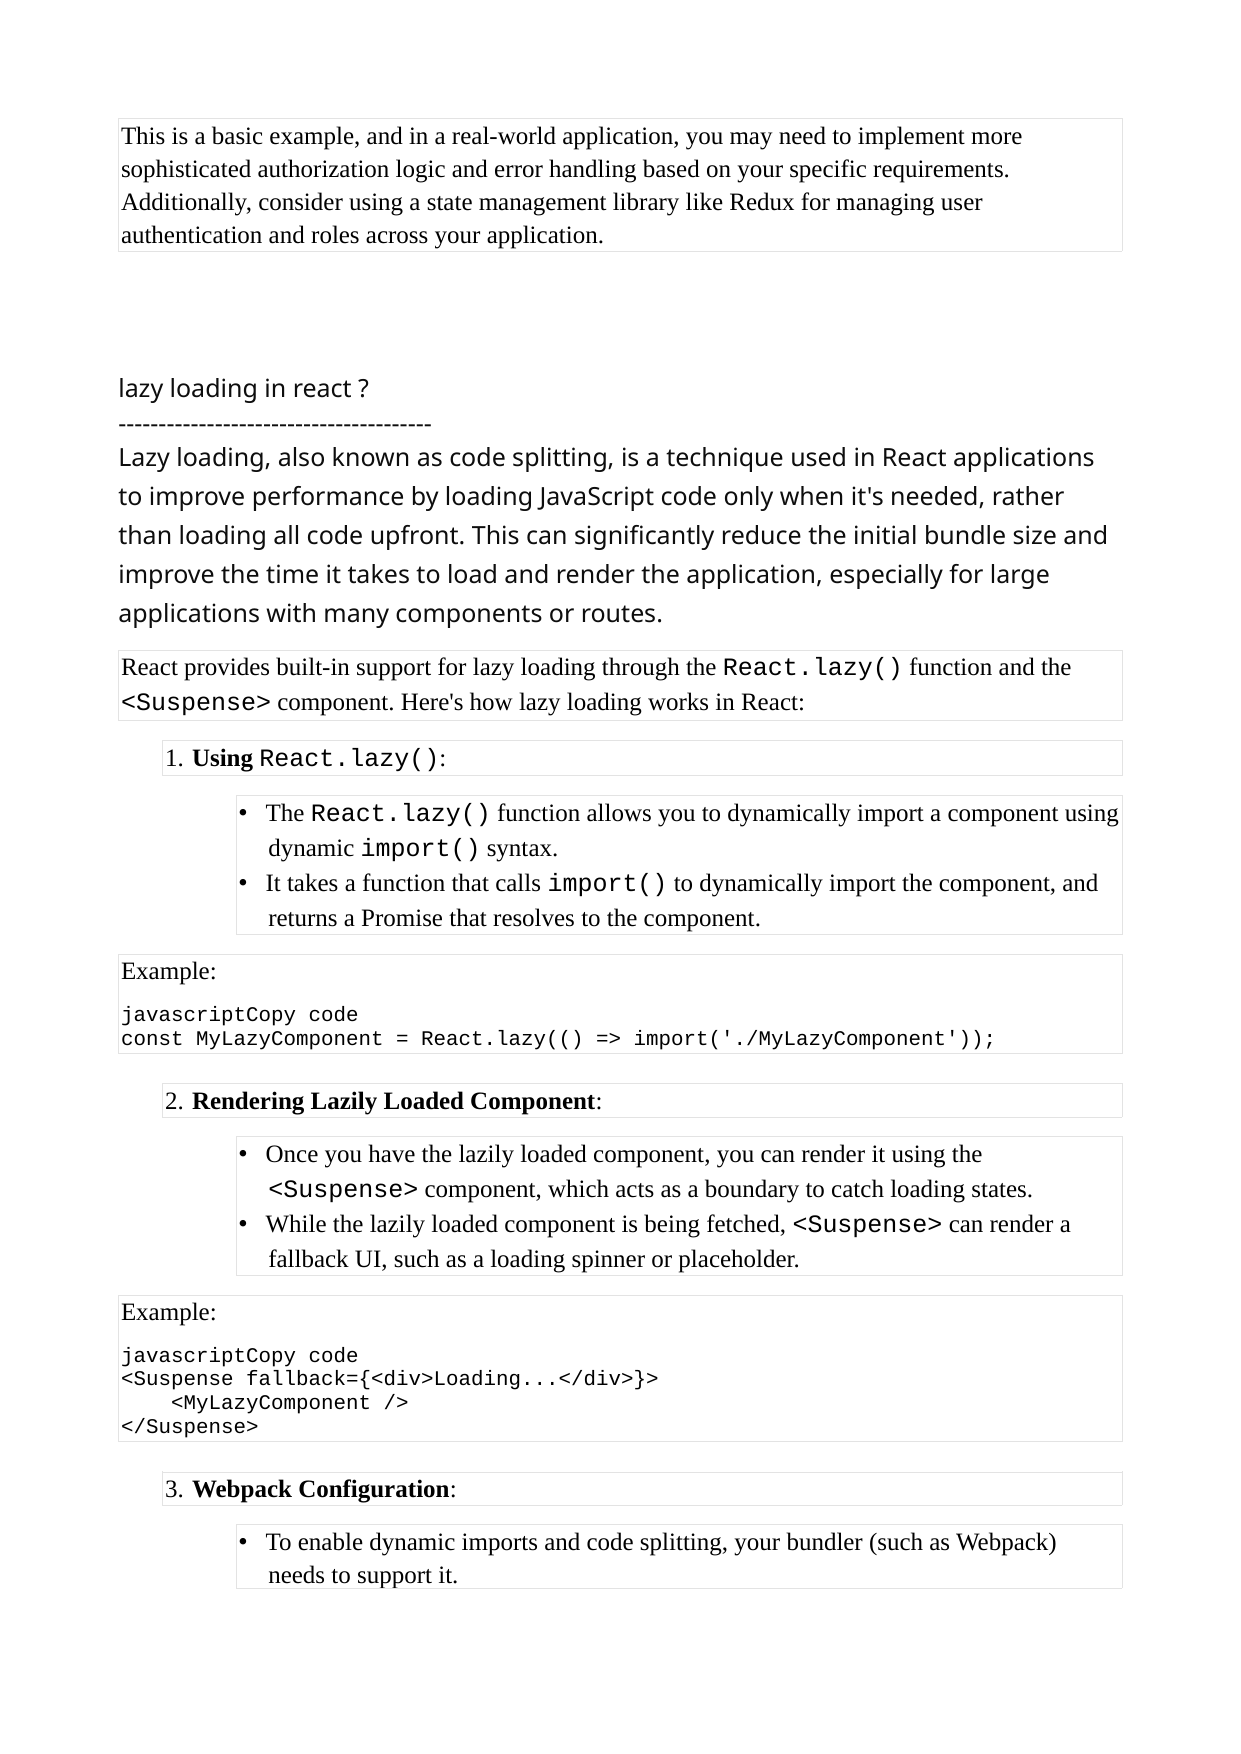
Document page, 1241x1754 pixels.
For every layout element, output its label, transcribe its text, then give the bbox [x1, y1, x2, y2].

text This is a basic example, and in a real-world application, you may need to implement more sophisticated authorization logic and error handling based on your specific requirements. Additionally, consider using a state management library like Redux for managing user authentication and roles across your application. [119, 119, 1122, 251]
text --------------------------------------- [118, 405, 1122, 439]
list While the lazily loaded component is being fetched, <Suspense> can render a fallback UI, such as a loading spinner or placeholder. [237, 1207, 1122, 1275]
text </Suspense> [119, 1413, 1122, 1441]
list Rendering Lazily Loaded Component: [163, 1084, 1122, 1117]
text <MyLazyComponent /> [119, 1389, 1122, 1413]
list Using React.lazy(): [163, 741, 1122, 775]
text javascriptCopy code [119, 1001, 1122, 1025]
text Lazy loading, also known as code splitting, is a technique used in React applications to improve performance by loading JavaScript code only when it's needed, rather than loading all code upfront. This can significantly reduce the initial bundle size and improve the time it takes to load and render the application, especially for large applications with many components or routes. [118, 439, 1122, 630]
text Example: [119, 955, 1122, 985]
text lazy loading in react ? [118, 371, 1122, 405]
list The React.lazy() function allows you to dynamically import a component using dynamic import() syntax. [237, 796, 1122, 864]
text const MyLazyComponent = React.lazy(() => import('./MyLazyComponent')); [119, 1025, 1122, 1053]
list It takes a function that calls import() to dynamically import the component, and returns a Promise that resolves to the component. [237, 866, 1122, 934]
text javascriptCopy code [119, 1342, 1122, 1366]
text <Suspense fallback={<div>Loading...</div>}> [119, 1366, 1122, 1389]
text React provides built-in support for lazy loading through the React.lazy() function and the <Suspense> component. Here's how lazy loading works in React: [119, 651, 1122, 720]
list Once you have the lazily loaded component, you can render it using the <Suspense> component, which acts as a boundary to catch loading states. [237, 1137, 1122, 1204]
list To enable dynamic imports and code splitting, your bundler (such as Webpack) needs to support it. [237, 1525, 1122, 1588]
text Example: [119, 1296, 1122, 1326]
list Webpack Configuration: [163, 1473, 1122, 1505]
